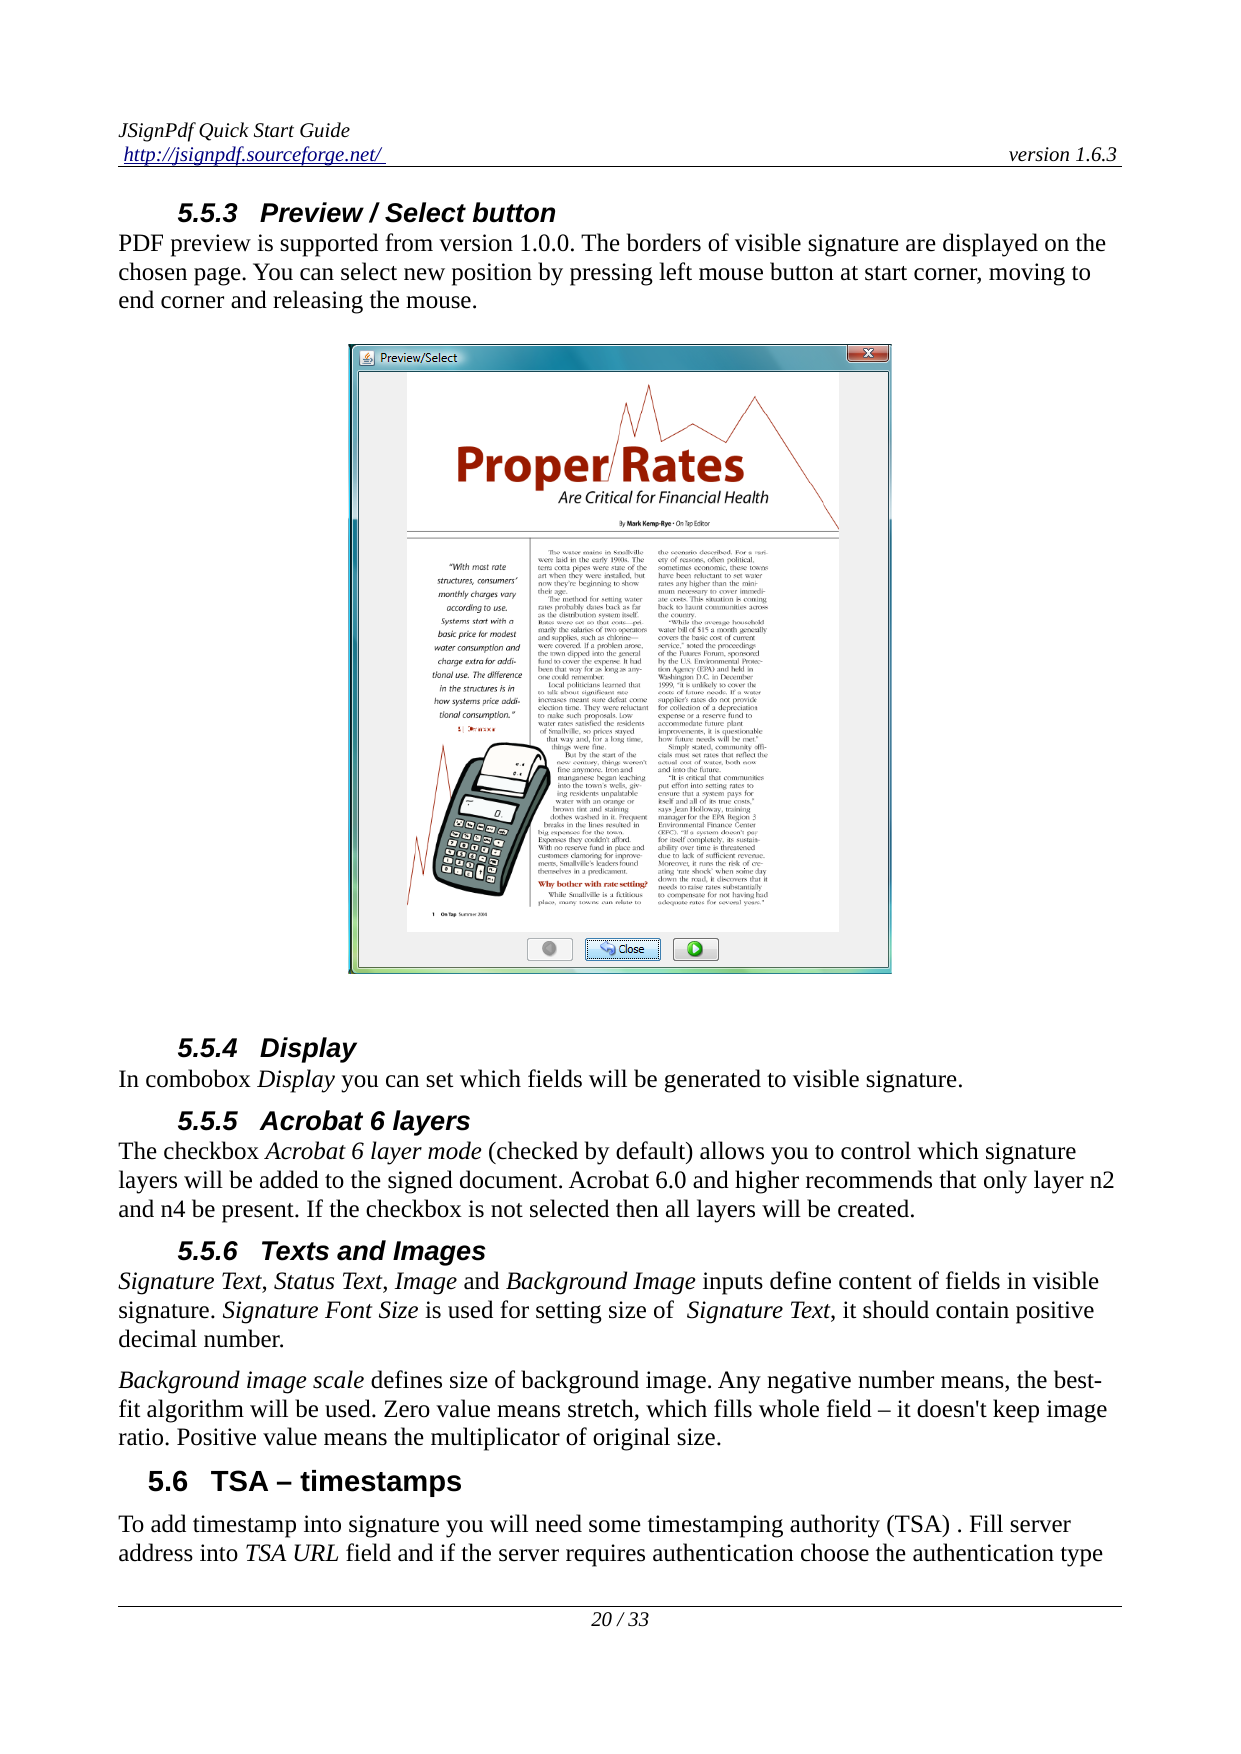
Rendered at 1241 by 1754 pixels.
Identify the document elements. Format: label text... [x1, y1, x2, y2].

text In combobox Display you can set which fields will be generated to visible signature. [118, 1064, 1122, 1092]
subtitle Preview / Select button [177, 197, 1122, 228]
subtitle Display [177, 1032, 1122, 1064]
text Background image scale defines size of background image. Any negative number means, the best-fit algorithm will be used. Zero value means stretch, which fills whole field – it doesn't keep image ratio. Positive value means the multiplicator of original size. [118, 1365, 1122, 1451]
picture [348, 344, 892, 974]
text The checkbox Acrobat 6 layer mode (checked by default) allows you to control which signature layers will be added to the signed document. Acrobat 6.0 and higher recommends that only layer n2 and n4 be present. If the checkbox is not selected then all layers will be created. [118, 1136, 1122, 1222]
subtitle Acrobat 6 layers [177, 1105, 1122, 1136]
text Signature Text, Status Text, Image and Background Image inputs define content of fields in visible signature. Signature Font Size is used for setting size of Signature Text, it should contain positive decimal number. [118, 1266, 1122, 1352]
text PDF preview is supported from version 1.0.0. The borders of visible signature are displayed on the chosen page. You can select new position by pressing left mouse button at start corner, moving to end corner and releasing the mouse. [118, 228, 1122, 314]
subtitle Texts and Images [177, 1235, 1122, 1266]
subtitle TSA – timestamps [148, 1464, 1116, 1497]
text To add timestamp into signature you will need some timestamping authority (TSA) . Fill server address into TSA URL field and if the server requires authentication choose the authentication type [118, 1509, 1122, 1566]
